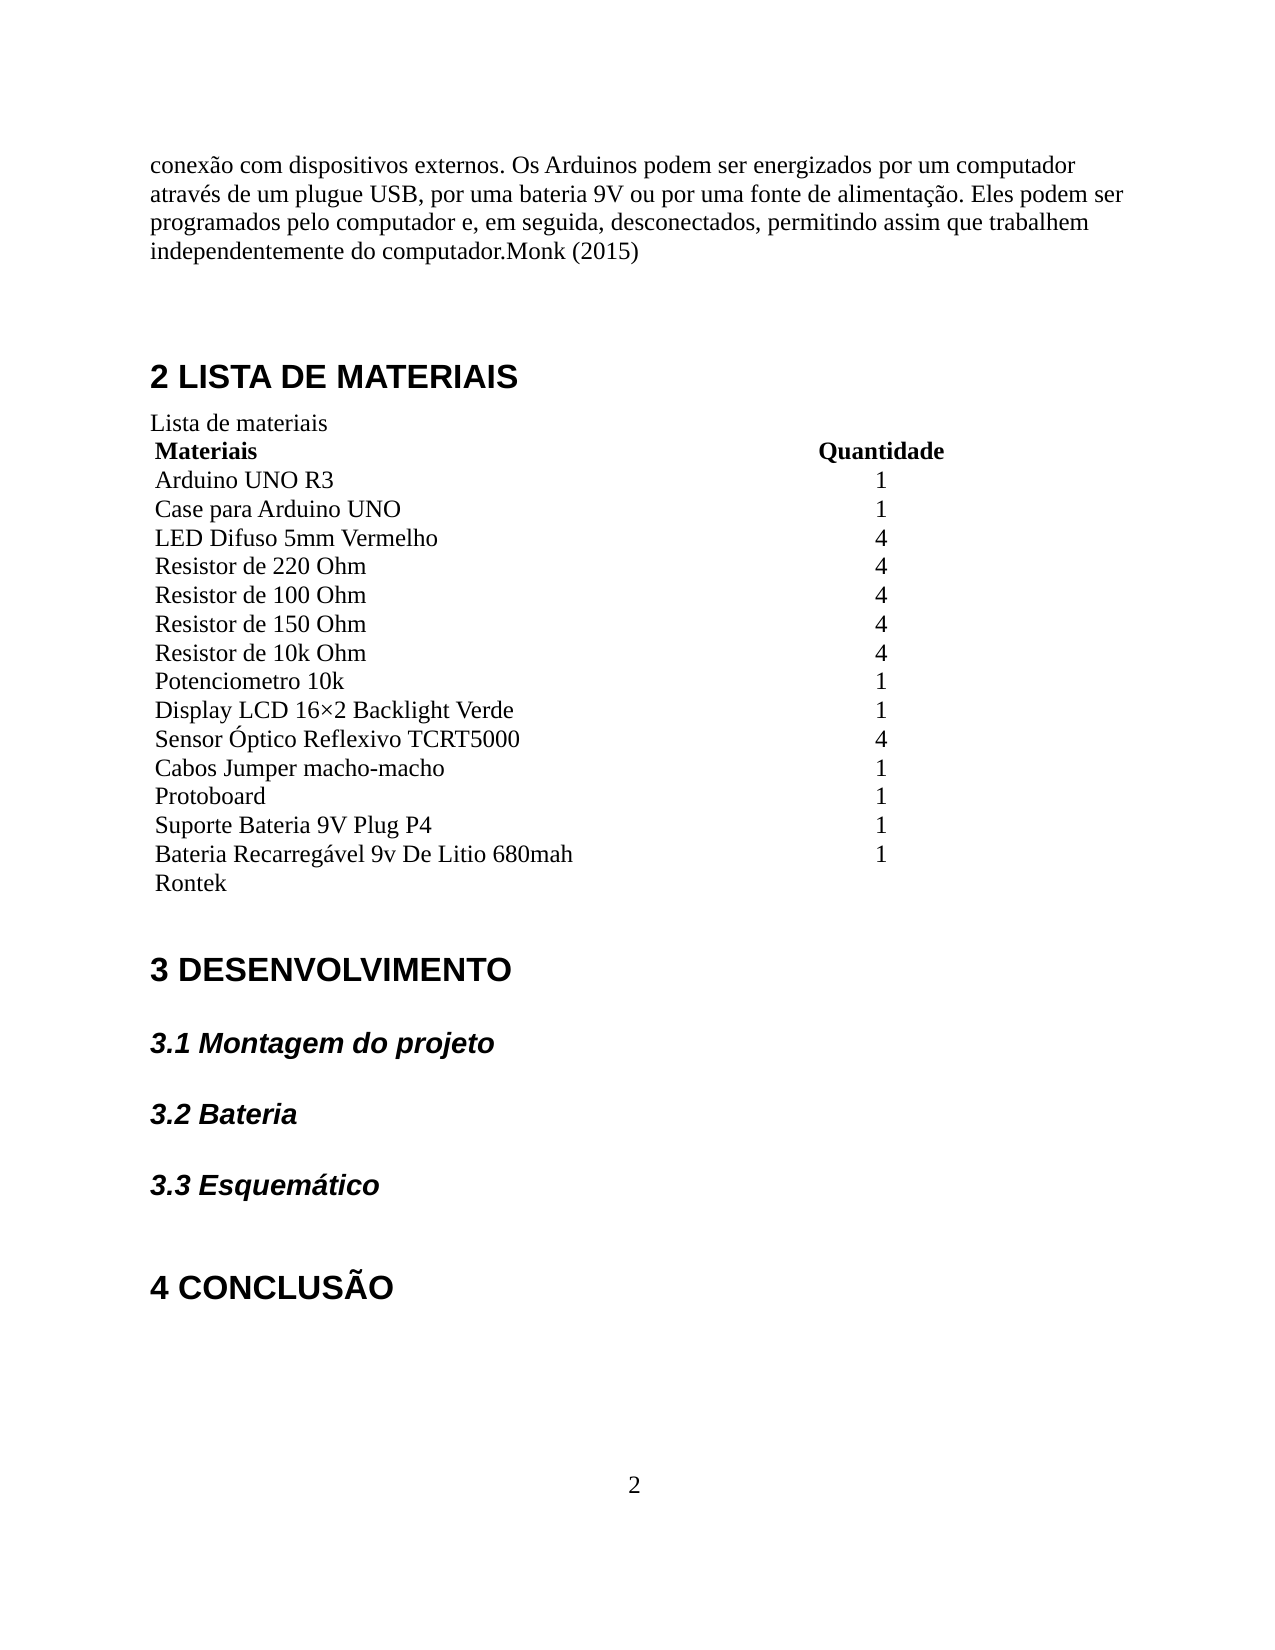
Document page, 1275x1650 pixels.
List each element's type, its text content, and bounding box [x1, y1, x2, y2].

table_cell 4 [638, 609, 1125, 638]
table_cell Resistor de 220 Ohm [150, 551, 637, 580]
table_cell Arduino UNO R3 [150, 465, 637, 494]
table_cell Bateria Recarregável 9v De Litio 680mah Rontek [150, 839, 637, 896]
text Lista de materiais [150, 408, 1125, 436]
table_cell 4 [638, 580, 1125, 609]
table_cell 1 [638, 465, 1125, 494]
table_cell Resistor de 10k Ohm [150, 638, 637, 666]
table_cell Cabos Jumper macho-macho [150, 753, 637, 781]
text conexão com dispositivos externos. Os Arduinos podem ser energizados por um computador através de um plugue USB, por uma bateria 9V ou por uma fonte de alimentação. Eles podem ser programados pelo computador e, em seguida, desconectados, permitindo assim que trabalhem independentemente do computador.Monk (2015) [150, 150, 1125, 294]
table_cell LED Difuso 5mm Vermelho [150, 523, 637, 551]
table_cell 1 [638, 781, 1125, 810]
subtitle 3.1 Montagem do projeto [150, 1026, 1125, 1060]
table_cell Protoboard [150, 781, 637, 810]
subtitle 3 DESENVOLVIMENTO [150, 950, 1125, 989]
table_cell 1 [638, 494, 1125, 523]
table_cell 4 [638, 523, 1125, 551]
subtitle 2 LISTA DE MATERIAIS [150, 356, 1125, 395]
subtitle 3.2 Bateria [150, 1097, 1125, 1131]
table_cell Case para Arduino UNO [150, 494, 637, 523]
table_cell Display LCD 16×2 Backlight Verde [150, 695, 637, 724]
table_cell 1 [638, 695, 1125, 724]
subtitle 3.3 Esquemático [150, 1168, 1125, 1202]
table_cell Resistor de 150 Ohm [150, 609, 637, 638]
table_cell Sensor Óptico Reflexivo TCRT5000 [150, 724, 637, 753]
table_cell 1 [638, 839, 1125, 896]
table_header Materiais [150, 436, 637, 465]
table_cell Suporte Bateria 9V Plug P4 [150, 810, 637, 839]
table_cell Resistor de 100 Ohm [150, 580, 637, 609]
table_cell 4 [638, 551, 1125, 580]
table_cell 4 [638, 638, 1125, 666]
subtitle 4 CONCLUSÃO [150, 1268, 1125, 1307]
table_cell 1 [638, 753, 1125, 781]
table_cell 1 [638, 810, 1125, 839]
table_cell 1 [638, 666, 1125, 695]
table_header Quantidade [638, 436, 1125, 465]
table_cell 4 [638, 724, 1125, 753]
table_cell Potenciometro 10k [150, 666, 637, 695]
